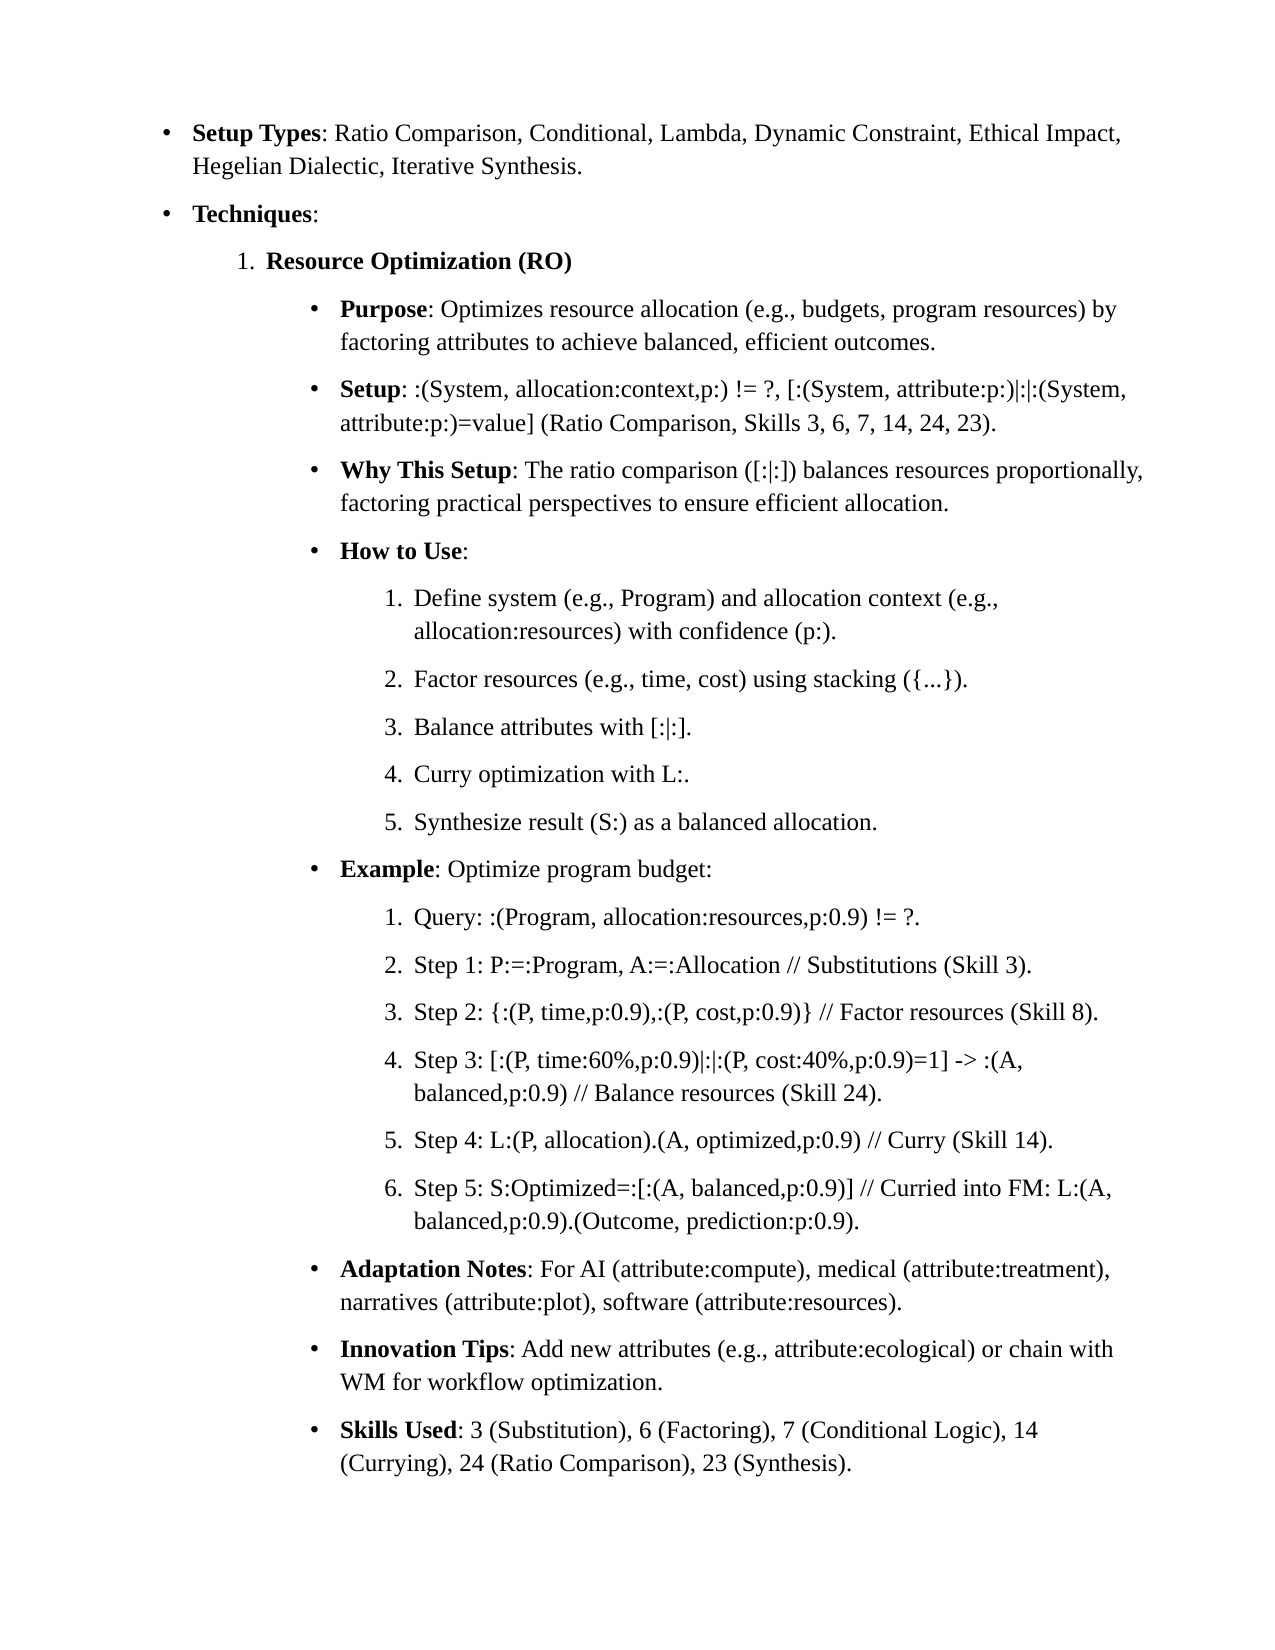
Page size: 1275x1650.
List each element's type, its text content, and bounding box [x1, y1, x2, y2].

list Step 1: P:=:Program, A:=:Allocation // Substitutions (Skill 3). [384, 950, 1157, 978]
list Query: :(Program, allocation:resources,p:0.9) != ?. [384, 902, 1157, 931]
list Example: Optimize program budget: [310, 854, 1157, 883]
list Techniques: [162, 199, 1157, 227]
list Setup Types: Ratio Comparison, Conditional, Lambda, Dynamic Constraint, Ethical Impact, Hegelian Dialectic, Iterative Synthesis. [162, 118, 1157, 180]
list Step 5: S:Optimized=:[:(A, balanced,p:0.9)] // Curried into FM: L:(A, balanced,p:0.9).(Outcome, prediction:p:0.9). [384, 1173, 1157, 1235]
list How to Use: [310, 536, 1157, 564]
list Factor resources (e.g., time, cost) using stacking ({...}). [384, 664, 1157, 693]
list Adaptation Notes: For AI (attribute:compute), medical (attribute:treatment), narratives (attribute:plot), software (attribute:resources). [310, 1254, 1157, 1316]
list Setup: :(System, allocation:context,p:) != ?, [:(System, attribute:p:)|:|:(System, attribute:p:)=value] (Ratio Comparison, Skills 3, 6, 7, 14, 24, 23). [310, 374, 1157, 436]
list Resource Optimization (RO) [236, 246, 1157, 275]
list Purpose: Optimizes resource allocation (e.g., budgets, program resources) by factoring attributes to achieve balanced, efficient outcomes. [310, 294, 1157, 356]
list Define system (e.g., Program) and allocation context (e.g., allocation:resources) with confidence (p:). [384, 583, 1157, 645]
list Step 4: L:(P, allocation).(A, optimized,p:0.9) // Curry (Skill 14). [384, 1126, 1157, 1154]
list Step 2: {:(P, time,p:0.9),:(P, cost,p:0.9)} // Factor resources (Skill 8). [384, 997, 1157, 1026]
list Curry optimization with L:. [384, 759, 1157, 788]
list Innovation Tips: Add new attributes (e.g., attribute:ecological) or chain with WM for workflow optimization. [310, 1334, 1157, 1396]
list Balance attributes with [:|:]. [384, 712, 1157, 740]
list Skills Used: 3 (Substitution), 6 (Factoring), 7 (Conditional Logic), 14 (Currying), 24 (Ratio Comparison), 23 (Synthesis). [310, 1415, 1157, 1477]
list Synthesize result (S:) as a balanced allocation. [384, 807, 1157, 836]
list Why This Setup: The ratio comparison ([:|:]) balances resources proportionally, factoring practical perspectives to ensure efficient allocation. [310, 455, 1157, 517]
list Step 3: [:(P, time:60%,p:0.9)|:|:(P, cost:40%,p:0.9)=1] -> :(A, balanced,p:0.9) // Balance resources (Skill 24). [384, 1045, 1157, 1107]
